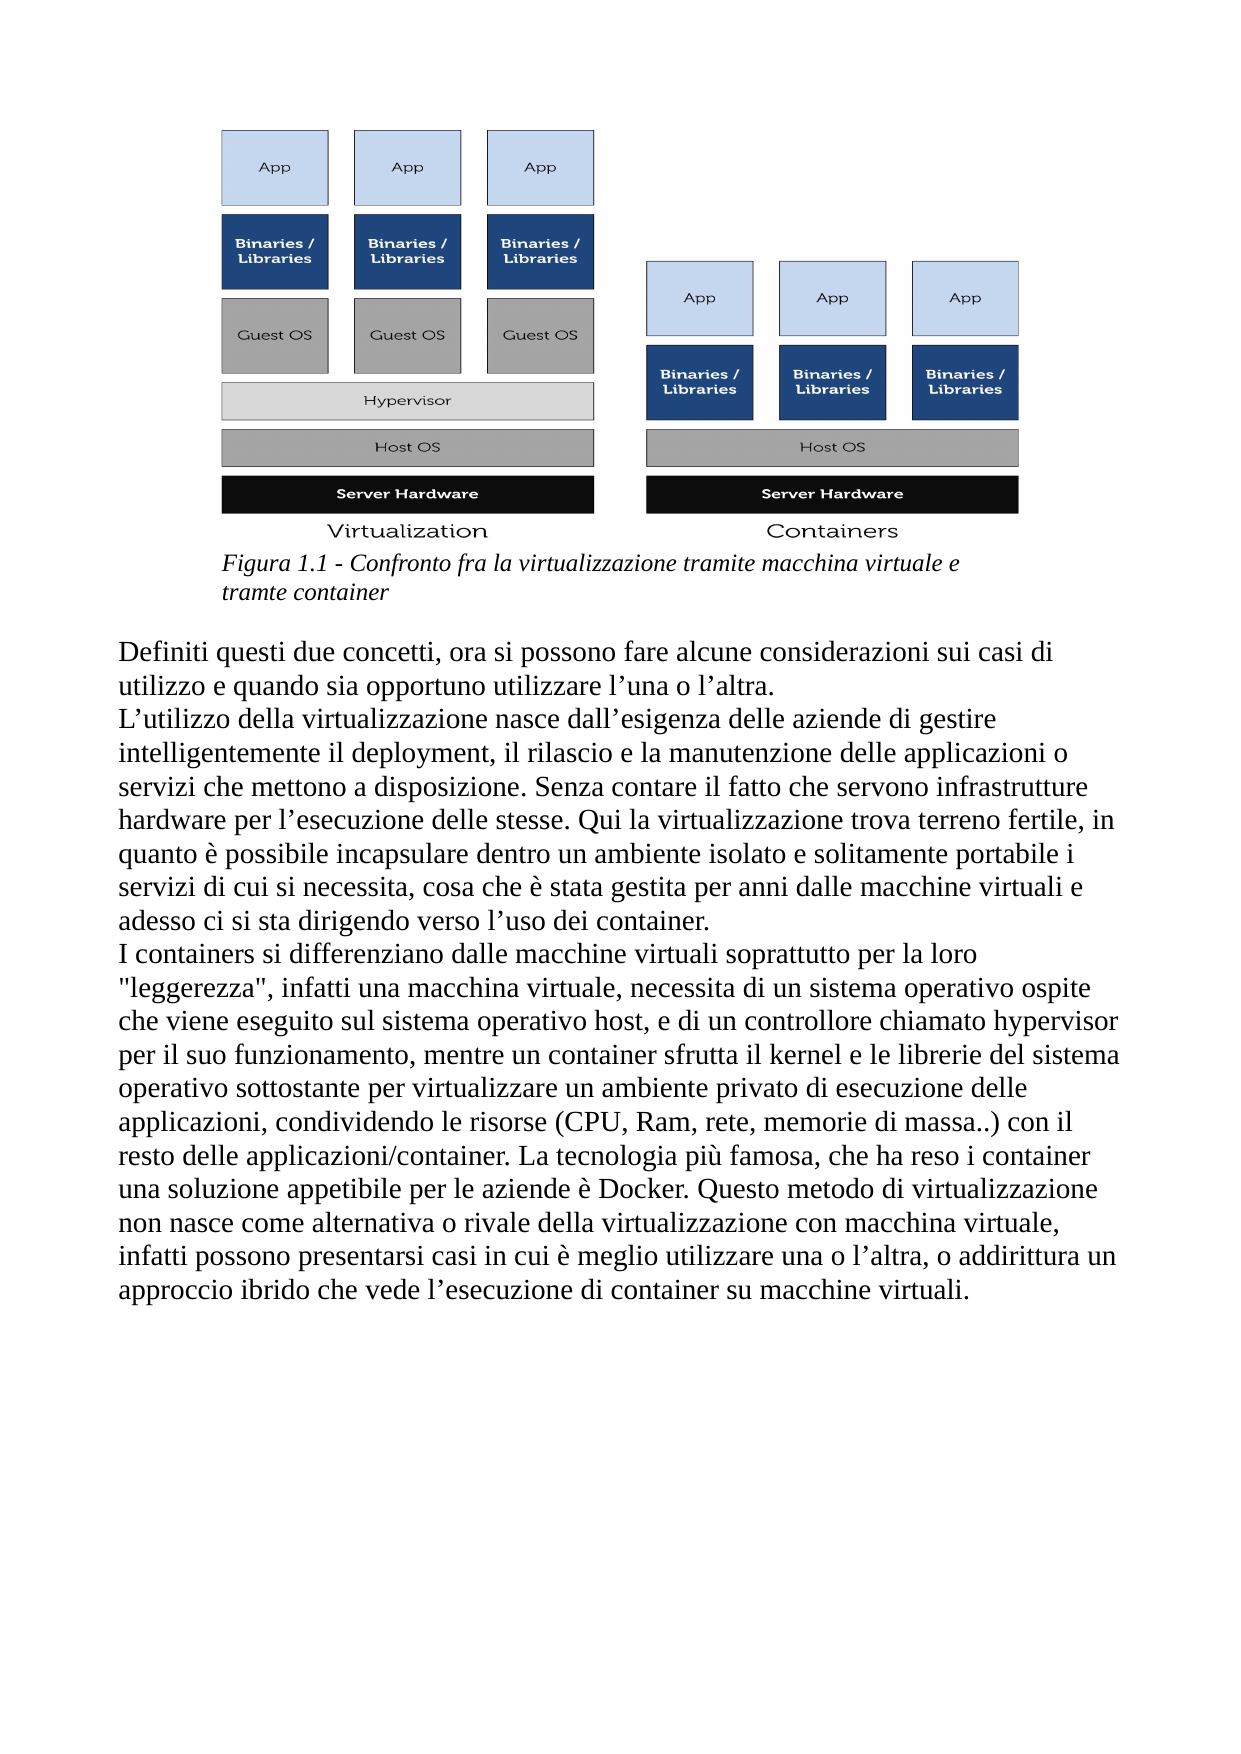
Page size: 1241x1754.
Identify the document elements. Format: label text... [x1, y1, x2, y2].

text Figura 1.1 - Confronto fra la virtualizzazione tramite macchina virtuale e tramte container [222, 543, 1019, 606]
text L’utilizzo della virtualizzazione nasce dall’esigenza delle aziende di gestire intelligentemente il deployment, il rilascio e la manutenzione delle applicazioni o servizi che mettono a disposizione. Senza contare il fatto che servono infrastrutture hardware per l’esecuzione delle stesse. Qui la virtualizzazione trova terreno fertile, in quanto è possibile incapsulare dentro un ambiente isolato e solitamente portabile i servizi di cui si necessita, cosa che è stata gestita per anni dalle macchine virtuali e adesso ci si sta dirigendo verso l’uso dei container. [118, 702, 1122, 936]
picture [221, 130, 1019, 543]
text I containers si differenziano dalle macchine virtuali soprattutto per la loro "leggerezza", infatti una macchina virtuale, necessita di un sistema operativo ospite che viene eseguito sul sistema operativo host, e di un controllore chiamato hypervisor per il suo funzionamento, mentre un container sfrutta il kernel e le librerie del sistema operativo sottostante per virtualizzare un ambiente privato di esecuzione delle applicazioni, condividendo le risorse (CPU, Ram, rete, memorie di massa..) con il resto delle applicazioni/container. La tecnologia più famosa, che ha reso i container una soluzione appetibile per le aziende è Docker. Questo metodo di virtualizzazione non nasce come alternativa o rivale della virtualizzazione con macchina virtuale, infatti possono presentarsi casi in cui è meglio utilizzare una o l’altra, o addirittura un approccio ibrido che vede l’esecuzione di container su macchine virtuali. [118, 936, 1122, 1305]
text Definiti questi due concetti, ora si possono fare alcune considerazioni sui casi di utilizzo e quando sia opportuno utilizzare l’una o l’altra. [118, 634, 1122, 702]
